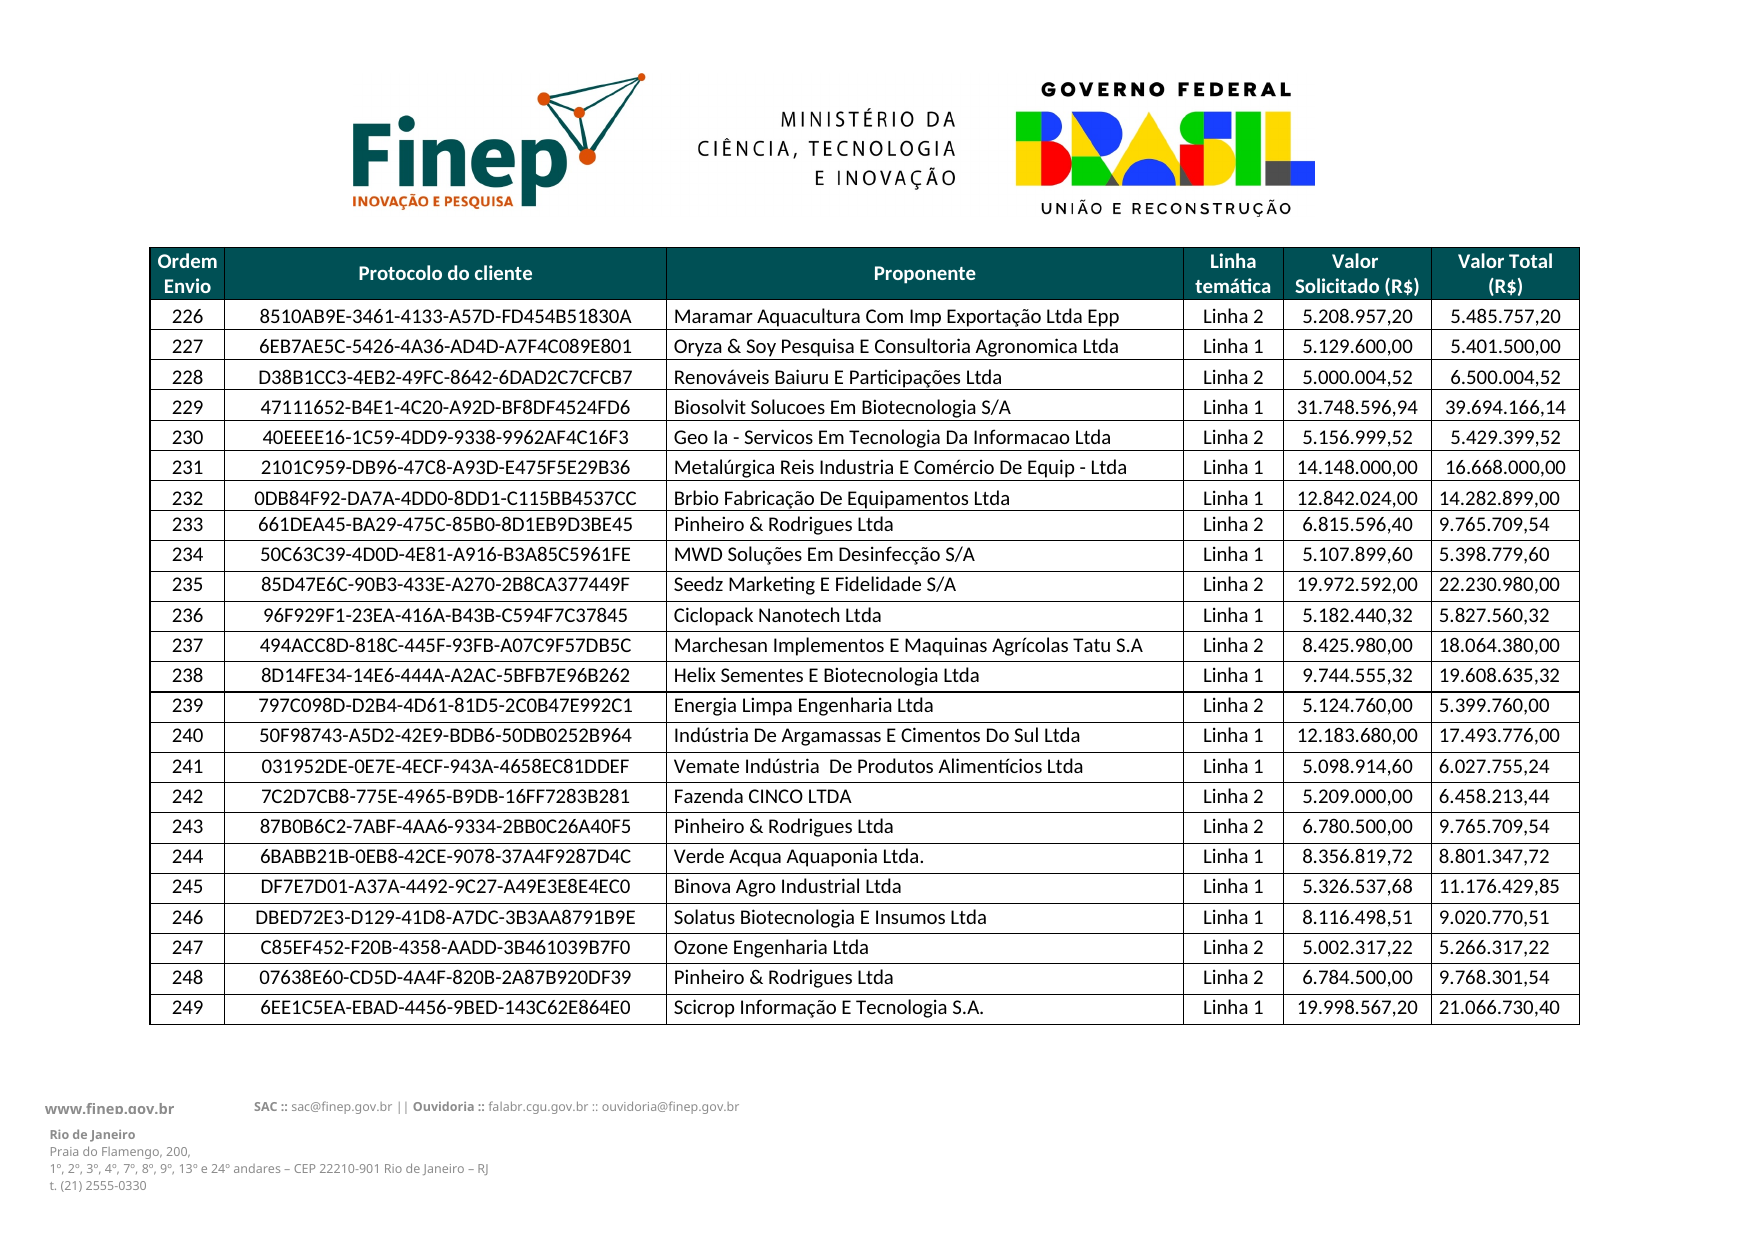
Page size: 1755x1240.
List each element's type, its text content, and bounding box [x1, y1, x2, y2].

table_header Valor Total (R$) [1432, 248, 1579, 299]
table_cell 40EEEE16-1C59-4DD9-9338-9962AF4C16F3 [225, 421, 666, 450]
table_cell Ozone Engenharia Ltda [667, 934, 1183, 963]
table_cell 8.425.980,00 [1284, 632, 1431, 661]
table_cell Verde Acqua Aquaponia Ltda. [667, 844, 1183, 873]
table_cell 6.500.004,52 [1432, 360, 1579, 389]
table_cell 96F929F1-23EA-416A-B43B-C594F7C37845 [225, 602, 666, 631]
table_cell Linha 1 [1184, 481, 1283, 510]
table_cell 31.748.596,94 [1284, 390, 1431, 419]
table_cell MWD Soluções Em Desinfecção S/A [667, 541, 1183, 571]
table_cell 8.116.498,51 [1284, 904, 1431, 933]
table_cell Seedz Marketing E Fidelidade S/A [667, 572, 1183, 601]
table_cell 242 [151, 783, 224, 812]
table_cell Linha 2 [1184, 964, 1283, 993]
table_cell 5.129.600,00 [1284, 330, 1431, 359]
table_cell 12.183.680,00 [1284, 723, 1431, 752]
table_cell 5.485.757,20 [1432, 300, 1579, 329]
table_cell Linha 1 [1184, 330, 1283, 359]
table_cell Linha 1 [1184, 390, 1283, 419]
table_cell Linha 1 [1184, 602, 1283, 631]
table_cell 85D47E6C-90B3-433E-A270-2B8CA377449F [225, 572, 666, 601]
table_cell Geo Ia - Servicos Em Tecnologia Da Informacao Ltda [667, 421, 1183, 450]
table_cell 14.148.000,00 [1284, 451, 1431, 480]
table_cell Linha 2 [1184, 572, 1283, 601]
table_cell 6.815.596,40 [1284, 511, 1431, 540]
table_cell 19.608.635,32 [1432, 662, 1579, 691]
table_cell Marchesan Implementos E Maquinas Agrícolas Tatu S.A [667, 632, 1183, 661]
table_cell 5.208.957,20 [1284, 300, 1431, 329]
table_cell 494ACC8D-818C-445F-93FB-A07C9F57DB5C [225, 632, 666, 661]
table_cell 239 [151, 693, 224, 722]
table_cell 16.668.000,00 [1432, 451, 1579, 480]
table_cell 5.398.779,60 [1432, 541, 1579, 571]
table_cell 7C2D7CB8-775E-4965-B9DB-16FF7283B281 [225, 783, 666, 812]
table_cell 9.765.709,54 [1432, 813, 1579, 842]
table_cell 19.972.592,00 [1284, 572, 1431, 601]
table_cell Solatus Biotecnologia E Insumos Ltda [667, 904, 1183, 933]
table_cell 5.326.537,68 [1284, 874, 1431, 903]
table_cell 240 [151, 723, 224, 752]
table_cell 12.842.024,00 [1284, 481, 1431, 510]
table_cell Ciclopack Nanotech Ltda [667, 602, 1183, 631]
table_cell 5.401.500,00 [1432, 330, 1579, 359]
table_cell Linha 2 [1184, 783, 1283, 812]
table_cell 5.429.399,52 [1432, 421, 1579, 450]
table_cell 8.356.819,72 [1284, 844, 1431, 873]
table_cell D38B1CC3-4EB2-49FC-8642-6DAD2C7CFCB7 [225, 360, 666, 389]
table_cell 5.182.440,32 [1284, 602, 1431, 631]
table_cell Pinheiro & Rodrigues Ltda [667, 813, 1183, 842]
table_cell Renováveis Baiuru E Participações Ltda [667, 360, 1183, 389]
table_header Proponente [667, 248, 1183, 299]
table_cell Linha 2 [1184, 360, 1283, 389]
table_cell Linha 2 [1184, 511, 1283, 540]
table_cell 6EE1C5EA-EBAD-4456-9BED-143C62E864E0 [225, 995, 666, 1024]
table_cell 231 [151, 451, 224, 480]
table_cell 233 [151, 511, 224, 540]
table_cell 6.784.500,00 [1284, 964, 1431, 993]
table_cell 14.282.899,00 [1432, 481, 1579, 510]
table_cell Metalúrgica Reis Industria E Comércio De Equip - Ltda [667, 451, 1183, 480]
table_cell 07638E60-CD5D-4A4F-820B-2A87B920DF39 [225, 964, 666, 993]
table_cell 238 [151, 662, 224, 691]
table_cell 5.002.317,22 [1284, 934, 1431, 963]
table_cell 226 [151, 300, 224, 329]
table_cell Linha 2 [1184, 693, 1283, 722]
table_cell 22.230.980,00 [1432, 572, 1579, 601]
table_cell 249 [151, 995, 224, 1024]
table_cell 230 [151, 421, 224, 450]
table_cell Scicrop Informação E Tecnologia S.A. [667, 995, 1183, 1024]
table_cell 234 [151, 541, 224, 571]
table_cell Linha 2 [1184, 421, 1283, 450]
table_cell 39.694.166,14 [1432, 390, 1579, 419]
table_cell Linha 2 [1184, 813, 1283, 842]
table_cell Linha 1 [1184, 662, 1283, 691]
table_cell 5.156.999,52 [1284, 421, 1431, 450]
table_cell Energia Limpa Engenharia Ltda [667, 693, 1183, 722]
table_cell 11.176.429,85 [1432, 874, 1579, 903]
table_cell 228 [151, 360, 224, 389]
table_cell Pinheiro & Rodrigues Ltda [667, 964, 1183, 993]
table_header Ordem Envio [151, 248, 224, 299]
table_cell 235 [151, 572, 224, 601]
table_header Protocolo do cliente [225, 248, 666, 299]
table_cell 227 [151, 330, 224, 359]
table_cell 6BABB21B-0EB8-42CE-9078-37A4F9287D4C [225, 844, 666, 873]
table_cell DF7E7D01-A37A-4492-9C27-A49E3E8E4EC0 [225, 874, 666, 903]
table_cell 5.098.914,60 [1284, 753, 1431, 782]
table_cell Linha 1 [1184, 753, 1283, 782]
table_cell 661DEA45-BA29-475C-85B0-8D1EB9D3BE45 [225, 511, 666, 540]
table_cell Linha 1 [1184, 844, 1283, 873]
table_cell Linha 1 [1184, 541, 1283, 571]
table_cell 237 [151, 632, 224, 661]
table_cell C85EF452-F20B-4358-AADD-3B461039B7F0 [225, 934, 666, 963]
table_cell Oryza & Soy Pesquisa E Consultoria Agronomica Ltda [667, 330, 1183, 359]
table_cell 245 [151, 874, 224, 903]
table_cell 2101C959-DB96-47C8-A93D-E475F5E29B36 [225, 451, 666, 480]
table_cell Linha 2 [1184, 934, 1283, 963]
table_cell 6.458.213,44 [1432, 783, 1579, 812]
table_cell 5.209.000,00 [1284, 783, 1431, 812]
table_header Valor Solicitado (R$) [1284, 248, 1431, 299]
table_header Linha temática [1184, 248, 1283, 299]
table_cell Linha 1 [1184, 904, 1283, 933]
table_cell Linha 2 [1184, 300, 1283, 329]
table_cell 244 [151, 844, 224, 873]
table_cell Vemate Indústria De Produtos Alimentícios Ltda [667, 753, 1183, 782]
table_cell Linha 1 [1184, 995, 1283, 1024]
table_cell 5.266.317,22 [1432, 934, 1579, 963]
table_cell 5.124.760,00 [1284, 693, 1431, 722]
table_cell 9.744.555,32 [1284, 662, 1431, 691]
table_cell 0DB84F92-DA7A-4DD0-8DD1-C115BB4537CC [225, 481, 666, 510]
table_cell Linha 1 [1184, 451, 1283, 480]
table_cell Brbio Fabricação De Equipamentos Ltda [667, 481, 1183, 510]
table_cell 8510AB9E-3461-4133-A57D-FD454B51830A [225, 300, 666, 329]
table_cell 797C098D-D2B4-4D61-81D5-2C0B47E992C1 [225, 693, 666, 722]
table_cell Binova Agro Industrial Ltda [667, 874, 1183, 903]
table_cell Biosolvit Solucoes Em Biotecnologia S/A [667, 390, 1183, 419]
table_cell Linha 1 [1184, 723, 1283, 752]
table_cell 5.107.899,60 [1284, 541, 1431, 571]
table_cell 50C63C39-4D0D-4E81-A916-B3A85C5961FE [225, 541, 666, 571]
table_cell Linha 1 [1184, 874, 1283, 903]
table_cell 246 [151, 904, 224, 933]
table_cell Maramar Aquacultura Com Imp Exportação Ltda Epp [667, 300, 1183, 329]
table_cell 241 [151, 753, 224, 782]
table_cell DBED72E3-D129-41D8-A7DC-3B3AA8791B9E [225, 904, 666, 933]
table_cell 6.780.500,00 [1284, 813, 1431, 842]
table_cell Linha 2 [1184, 632, 1283, 661]
table_cell 9.020.770,51 [1432, 904, 1579, 933]
table_cell Indústria De Argamassas E Cimentos Do Sul Ltda [667, 723, 1183, 752]
table_cell 243 [151, 813, 224, 842]
table_cell 21.066.730,40 [1432, 995, 1579, 1024]
table_cell 50F98743-A5D2-42E9-BDB6-50DB0252B964 [225, 723, 666, 752]
table_cell 6EB7AE5C-5426-4A36-AD4D-A7F4C089E801 [225, 330, 666, 359]
table_cell 8.801.347,72 [1432, 844, 1579, 873]
table_cell 5.000.004,52 [1284, 360, 1431, 389]
table_cell 6.027.755,24 [1432, 753, 1579, 782]
table_cell 87B0B6C2-7ABF-4AA6-9334-2BB0C26A40F5 [225, 813, 666, 842]
table_cell 18.064.380,00 [1432, 632, 1579, 661]
table_cell Fazenda CINCO LTDA [667, 783, 1183, 812]
table_cell 17.493.776,00 [1432, 723, 1579, 752]
table_cell 5.827.560,32 [1432, 602, 1579, 631]
table_cell 8D14FE34-14E6-444A-A2AC-5BFB7E96B262 [225, 662, 666, 691]
table_cell 5.399.760,00 [1432, 693, 1579, 722]
table_cell 19.998.567,20 [1284, 995, 1431, 1024]
table_cell 9.765.709,54 [1432, 511, 1579, 540]
table_cell Pinheiro & Rodrigues Ltda [667, 511, 1183, 540]
table_cell 232 [151, 481, 224, 510]
table_cell 248 [151, 964, 224, 993]
table_cell 47111652-B4E1-4C20-A92D-BF8DF4524FD6 [225, 390, 666, 419]
table_cell 229 [151, 390, 224, 419]
table_cell 031952DE-0E7E-4ECF-943A-4658EC81DDEF [225, 753, 666, 782]
table_cell 9.768.301,54 [1432, 964, 1579, 993]
table_cell 236 [151, 602, 224, 631]
table_cell 247 [151, 934, 224, 963]
table_cell Helix Sementes E Biotecnologia Ltda [667, 662, 1183, 691]
